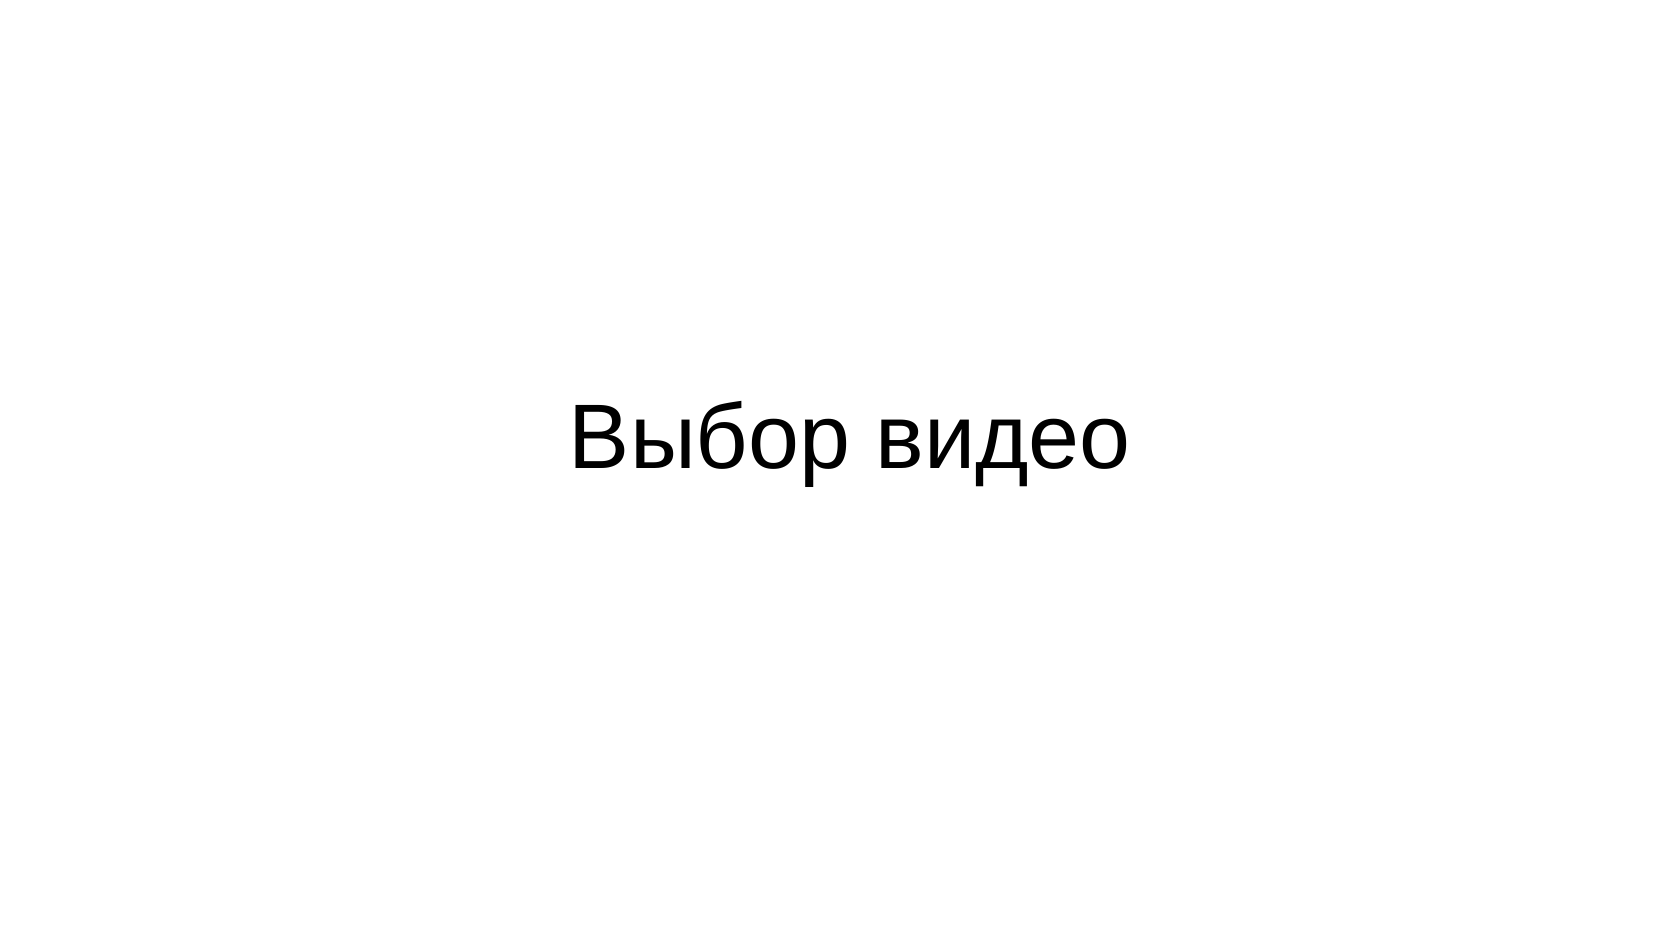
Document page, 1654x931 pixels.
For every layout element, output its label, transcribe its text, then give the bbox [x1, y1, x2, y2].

title Выбор видео [106, 354, 1595, 510]
